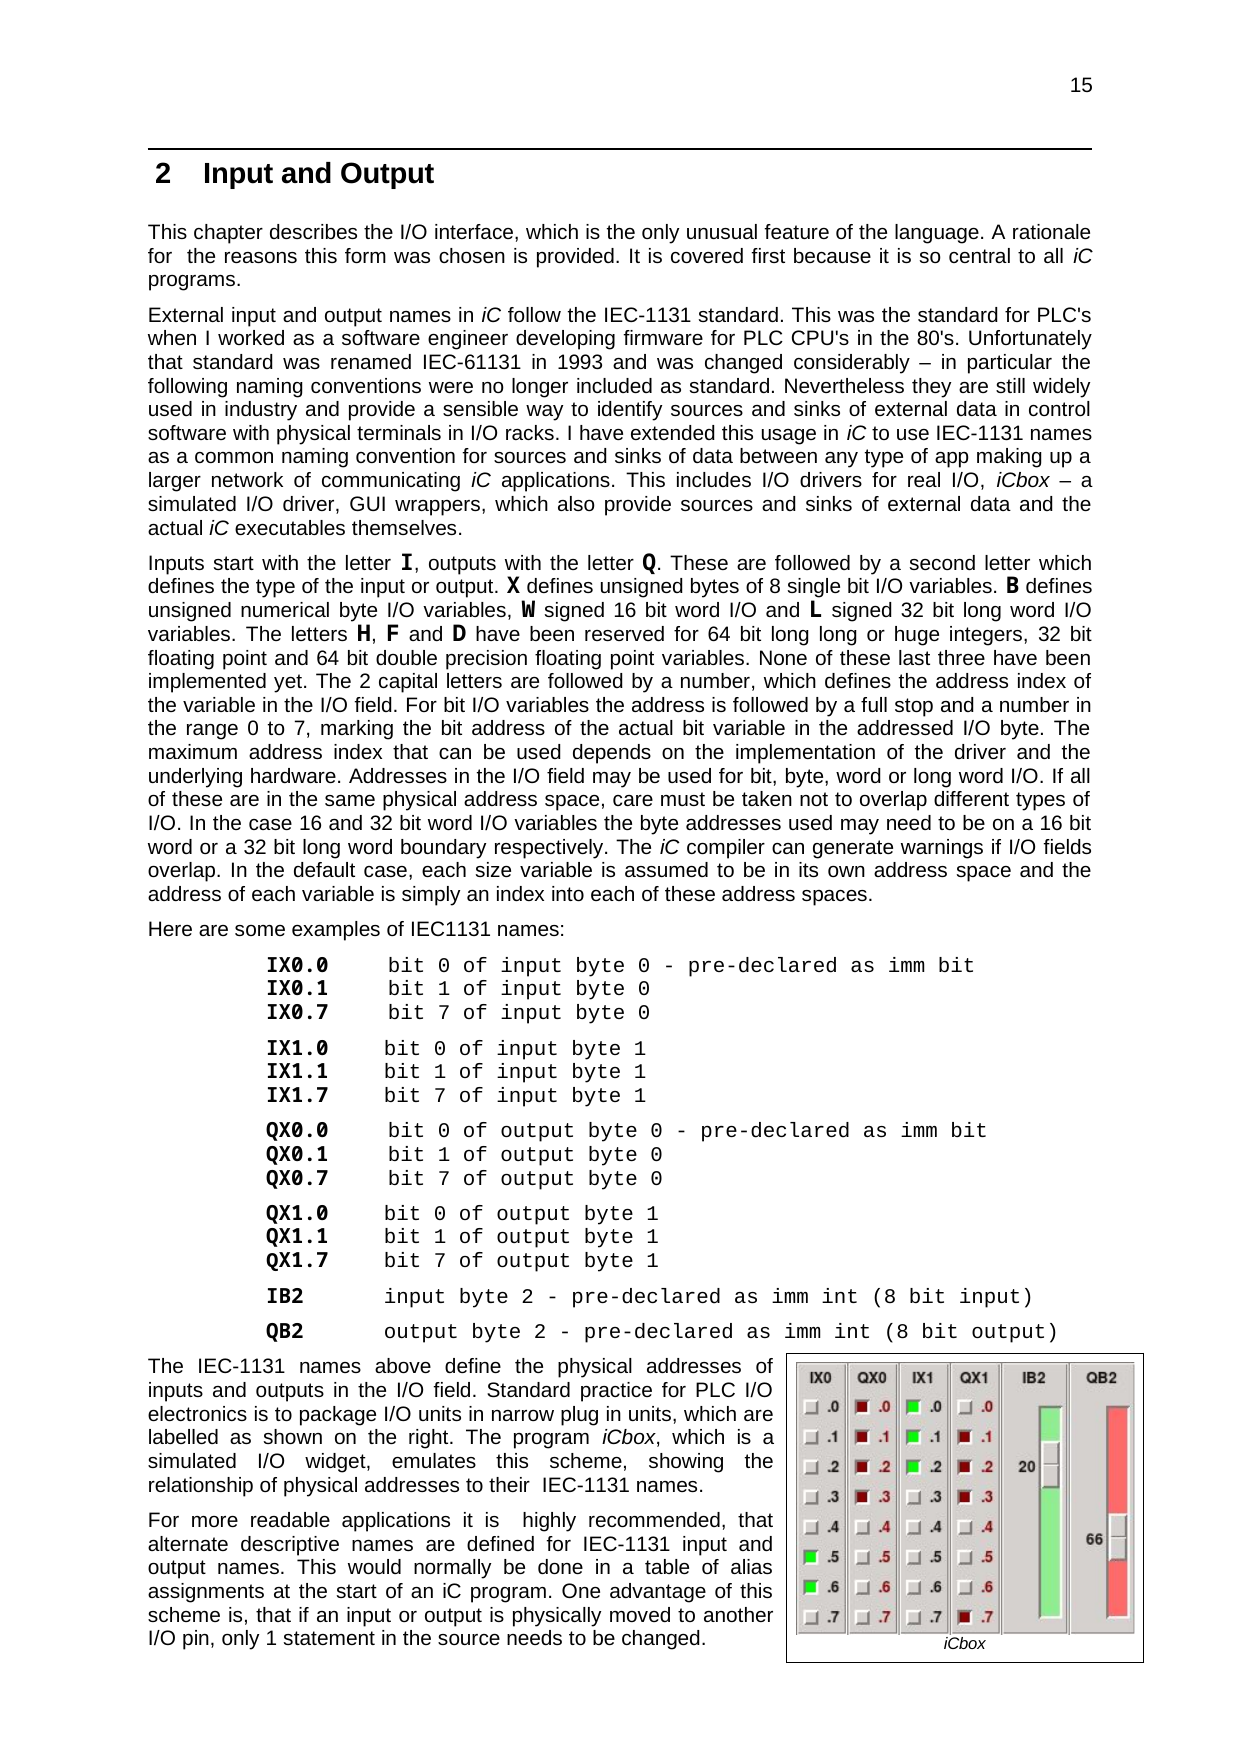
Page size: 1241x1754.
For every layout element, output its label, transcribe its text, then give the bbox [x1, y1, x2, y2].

text Inputs start with the letter I, outputs with the letter Q. These are followed by a second letter which defines the type of the input or output. X defines unsigned bytes of 8 single bit I/O variables. B defines unsigned numerical byte I/O variables, W signed 16 bit word I/O and L signed 32 bit long word I/O variables. The letters H, F and D have been reserved for 64 bit long long or huge integers, 32 bit floating point and 64 bit double precision floating point variables. None of these last three have been implemented yet. The 2 capital letters are followed by a number, which defines the address index of the variable in the I/O field. For bit I/O variables the address is followed by a full stop and a number in the range 0 to 7, marking the bit address of the actual bit variable in the addressed I/O byte. The maximum address index that can be used depends on the implementation of the driver and the underlying hardware. Addresses in the I/O field may be used for bit, byte, word or long word I/O. If all of these are in the same physical address space, care must be taken not to overlap different types of I/O. In the case 16 and 32 bit word I/O variables the byte addresses used may need to be on a 16 bit word or a 32 bit long word boundary respectively. The iC compiler can generate warnings if I/O fields overlap. In the default case, each size variable is assumed to be in its own address space and the address of each variable is simply an index into each of these address spaces. [148, 551, 1092, 906]
text This chapter describes the I/O interface, which is the only unusual feature of the language. A rationale for the reasons this form was chosen is provided. It is covered first because it is so central to all iC programs. [148, 221, 1092, 291]
text Here are some examples of IEC1131 names: [148, 918, 1092, 942]
picture [796, 1362, 1135, 1635]
text IB2 input byte 2 - pre-declared as imm int (8 bit input) [266, 1284, 1092, 1308]
text iCbox [796, 1635, 1134, 1653]
text QB2 output byte 2 - pre-declared as imm int (8 bit output) [266, 1319, 1092, 1343]
text For more readable applications it is highly recommended, that alternate descriptive names are defined for IEC-1131 input and output names. This would normally be done in a table of alias assignments at the start of an iC program. One advantage of this scheme is, that if an input or output is physically moved to another I/O pin, only 1 statement in the source needs to be changed. [148, 1509, 786, 1651]
text IX1.0 bit 0 of input byte 1 IX1.1 bit 1 of input byte 1 IX1.7 bit 7 of input byte 1 [266, 1036, 1092, 1107]
text QX0.0 bit 0 of output byte 0 - pre-declared as imm bit QX0.1 bit 1 of output byte 0 QX0.7 bit 7 of output byte 0 [266, 1119, 1092, 1190]
subtitle Input and Output [148, 150, 1092, 197]
text IX0.0 bit 0 of input byte 0 - pre-declared as imm bit IX0.1 bit 1 of input byte 0 IX0.7 bit 7 of input byte 0 [266, 953, 1092, 1024]
text [787, 1354, 1143, 1662]
text External input and output names in iC follow the IEC-1131 standard. This was the standard for PLC's when I worked as a software engineer developing firmware for PLC CPU's in the 80's. Unfortunately that standard was renamed IEC-61131 in 1993 and was changed considerably – in particular the following naming conventions were no longer included as standard. Nevertheless they are still widely used in industry and provide a sensible way to identify sources and sinks of external data in control software with physical terminals in I/O racks. I have extended this usage in iC to use IEC-1131 names as a common naming convention for sources and sinks of data between any type of app making up a larger network of communicating iC applications. This includes I/O drivers for real I/O, iCbox – a simulated I/O driver, GUI wrappers, which also provide sources and sinks of external data and the actual iC executables themselves. [148, 303, 1092, 540]
text QX1.0 bit 0 of output byte 1 QX1.1 bit 1 of output byte 1 QX1.7 bit 7 of output byte 1 [266, 1201, 1092, 1272]
text The IEC-1131 names above define the physical addresses of inputs and outputs in the I/O field. Standard practice for PLC I/O electronics is to package I/O units in narrow plug in units, which are labelled as shown on the right. The program iCbox, which is a simulated I/O widget, emulates this scheme, showing the relationship of physical addresses to their IEC-1131 names. [148, 1355, 786, 1497]
